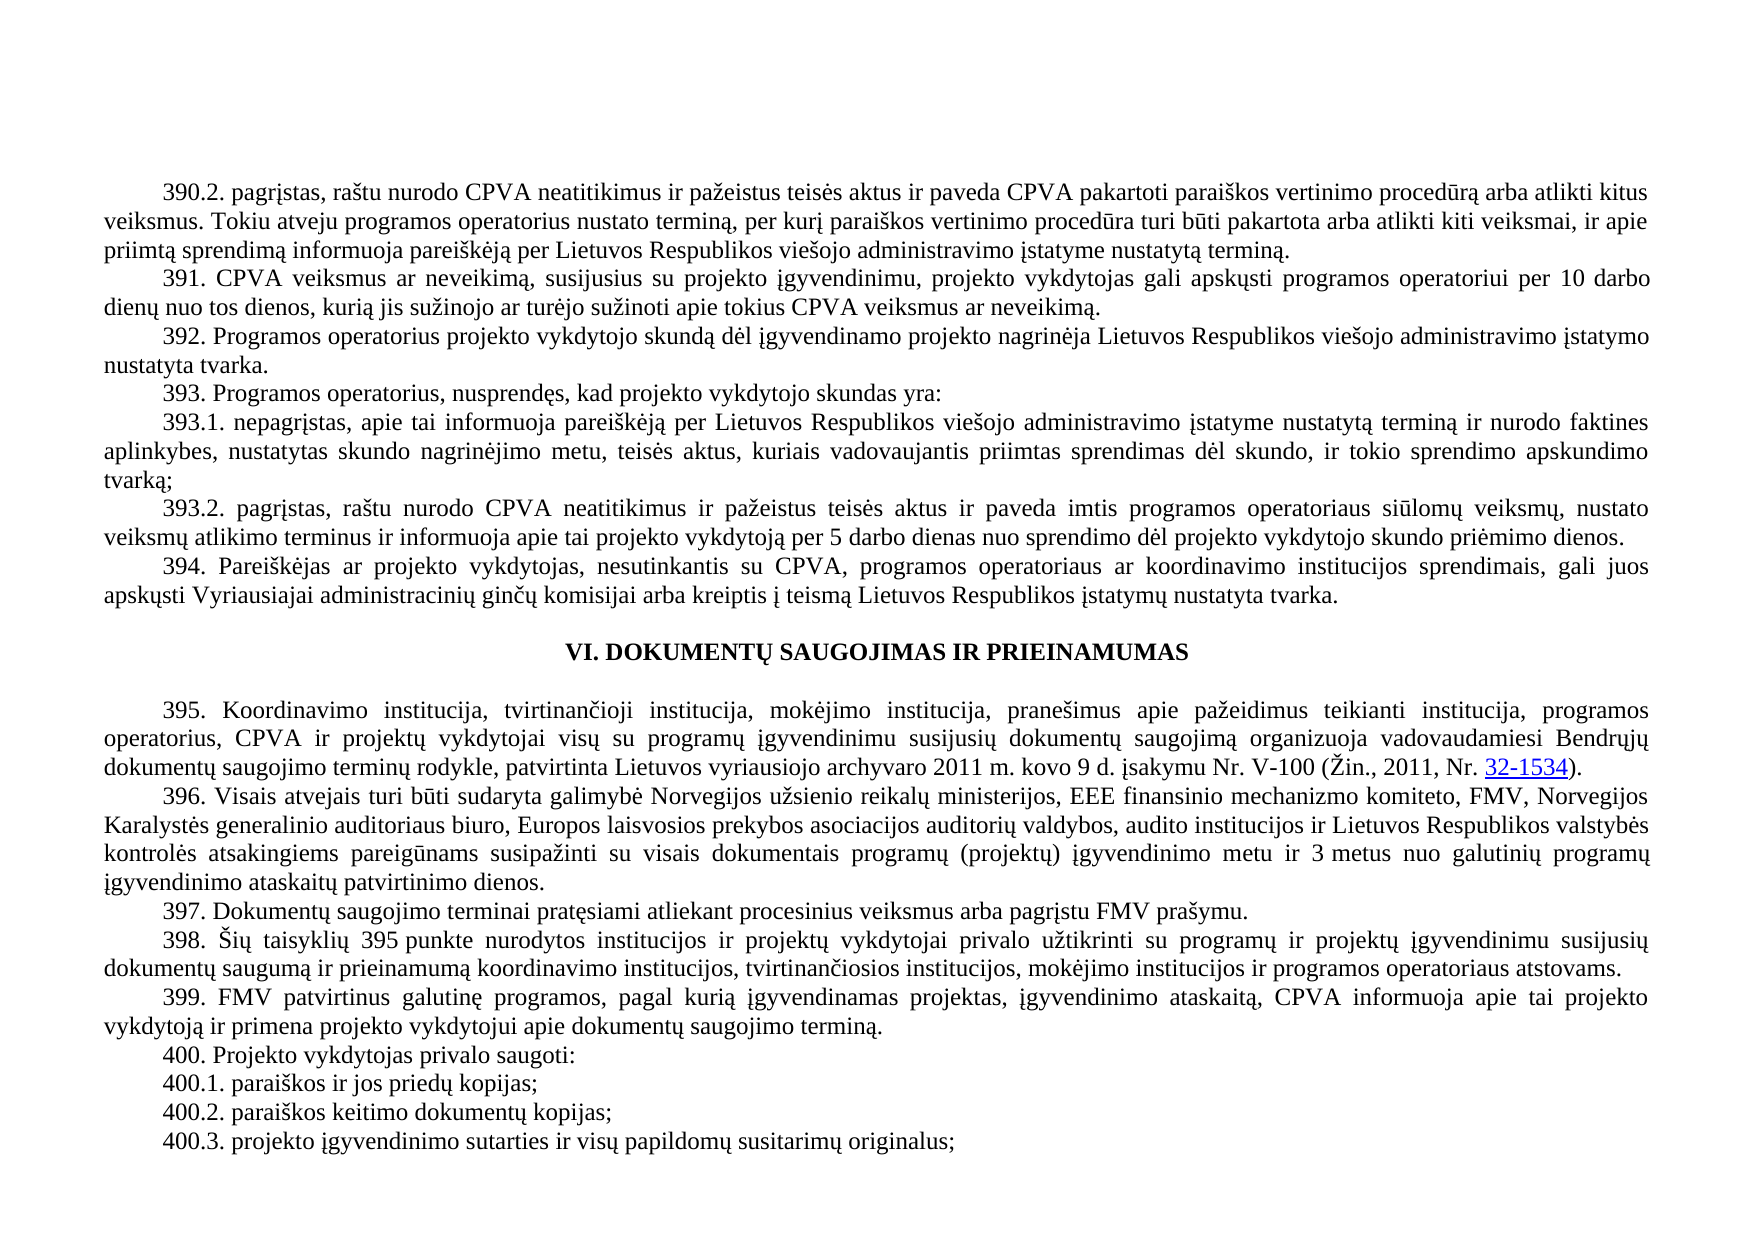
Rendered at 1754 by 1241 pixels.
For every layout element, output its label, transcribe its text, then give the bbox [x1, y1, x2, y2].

text 396. Visais atvejais turi būti sudaryta galimybė Norvegijos užsienio reikalų ministerijos, EEE finansinio mechanizmo komiteto, FMV, Norvegijos Karalystės generalinio auditoriaus biuro, Europos laisvosios prekybos asociacijos auditorių valdybos, audito institucijos ir Lietuvos Respublikos valstybės kontrolės atsakingiems pareigūnams susipažinti su visais dokumentais programų (projektų) įgyvendinimo metu ir 3 metus nuo galutinių programų įgyvendinimo ataskaitų patvirtinimo dienos. [103, 781, 1651, 896]
text 393. Programos operatorius, nusprendęs, kad projekto vykdytojo skundas yra: [103, 378, 1651, 407]
text VI. DOKUMENTŲ SAUGOJIMAS IR PRIEINAMUMAS [103, 637, 1651, 666]
text 392. Programos operatorius projekto vykdytojo skundą dėl įgyvendinamo projekto nagrinėja Lietuvos Respublikos viešojo administravimo įstatymo nustatyta tvarka. [103, 321, 1651, 378]
text 395. Koordinavimo institucija, tvirtinančioji institucija, mokėjimo institucija, pranešimus apie pažeidimus teikianti institucija, programos operatorius, CPVA ir projektų vykdytojai visų su programų įgyvendinimu susijusių dokumentų saugojimą organizuoja vadovaudamiesi Bendrųjų dokumentų saugojimo terminų rodykle, patvirtinta Lietuvos vyriausiojo archyvaro 2011 m. kovo 9 d. įsakymu Nr. V-100 (Žin., 2011, Nr. 32-1534). [103, 695, 1651, 781]
text 393.1. nepagrįstas, apie tai informuoja pareiškėją per Lietuvos Respublikos viešojo administravimo įstatyme nustatytą terminą ir nurodo faktines aplinkybes, nustatytas skundo nagrinėjimo metu, teisės aktus, kuriais vadovaujantis priimtas sprendimas dėl skundo, ir tokio sprendimo apskundimo tvarką; [103, 407, 1651, 493]
text 398. Šių taisyklių 395 punkte nurodytos institucijos ir projektų vykdytojai privalo užtikrinti su programų ir projektų įgyvendinimu susijusių dokumentų saugumą ir prieinamumą koordinavimo institucijos, tvirtinančiosios institucijos, mokėjimo institucijos ir programos operatoriaus atstovams. [103, 925, 1651, 982]
text 400.2. paraiškos keitimo dokumentų kopijas; [103, 1097, 1651, 1126]
text 390.2. pagrįstas, raštu nurodo CPVA neatitikimus ir pažeistus teisės aktus ir paveda CPVA pakartoti paraiškos vertinimo procedūrą arba atlikti kitus veiksmus. Tokiu atveju programos operatorius nustato terminą, per kurį paraiškos vertinimo procedūra turi būti pakartota arba atlikti kiti veiksmai, ir apie priimtą sprendimą informuoja pareiškėją per Lietuvos Respublikos viešojo administravimo įstatyme nustatytą terminą. [103, 177, 1651, 263]
text 393.2. pagrįstas, raštu nurodo CPVA neatitikimus ir pažeistus teisės aktus ir paveda imtis programos operatoriaus siūlomų veiksmų, nustato veiksmų atlikimo terminus ir informuoja apie tai projekto vykdytoją per 5 darbo dienas nuo sprendimo dėl projekto vykdytojo skundo priėmimo dienos. [103, 493, 1651, 551]
text 400.1. paraiškos ir jos priedų kopijas; [103, 1068, 1651, 1097]
text 400.3. projekto įgyvendinimo sutarties ir visų papildomų susitarimų originalus; [103, 1126, 1651, 1155]
text 400. Projekto vykdytojas privalo saugoti: [103, 1040, 1651, 1068]
text 391. CPVA veiksmus ar neveikimą, susijusius su projekto įgyvendinimu, projekto vykdytojas gali apskųsti programos operatoriui per 10 darbo dienų nuo tos dienos, kurią jis sužinojo ar turėjo sužinoti apie tokius CPVA veiksmus ar neveikimą. [103, 263, 1651, 321]
text 397. Dokumentų saugojimo terminai pratęsiami atliekant procesinius veiksmus arba pagrįstu FMV prašymu. [103, 896, 1651, 925]
text 399. FMV patvirtinus galutinę programos, pagal kurią įgyvendinamas projektas, įgyvendinimo ataskaitą, CPVA informuoja apie tai projekto vykdytoją ir primena projekto vykdytojui apie dokumentų saugojimo terminą. [103, 982, 1651, 1040]
text 394. Pareiškėjas ar projekto vykdytojas, nesutinkantis su CPVA, programos operatoriaus ar koordinavimo institucijos sprendimais, gali juos apskųsti Vyriausiajai administracinių ginčų komisijai arba kreiptis į teismą Lietuvos Respublikos įstatymų nustatyta tvarka. [103, 551, 1651, 608]
